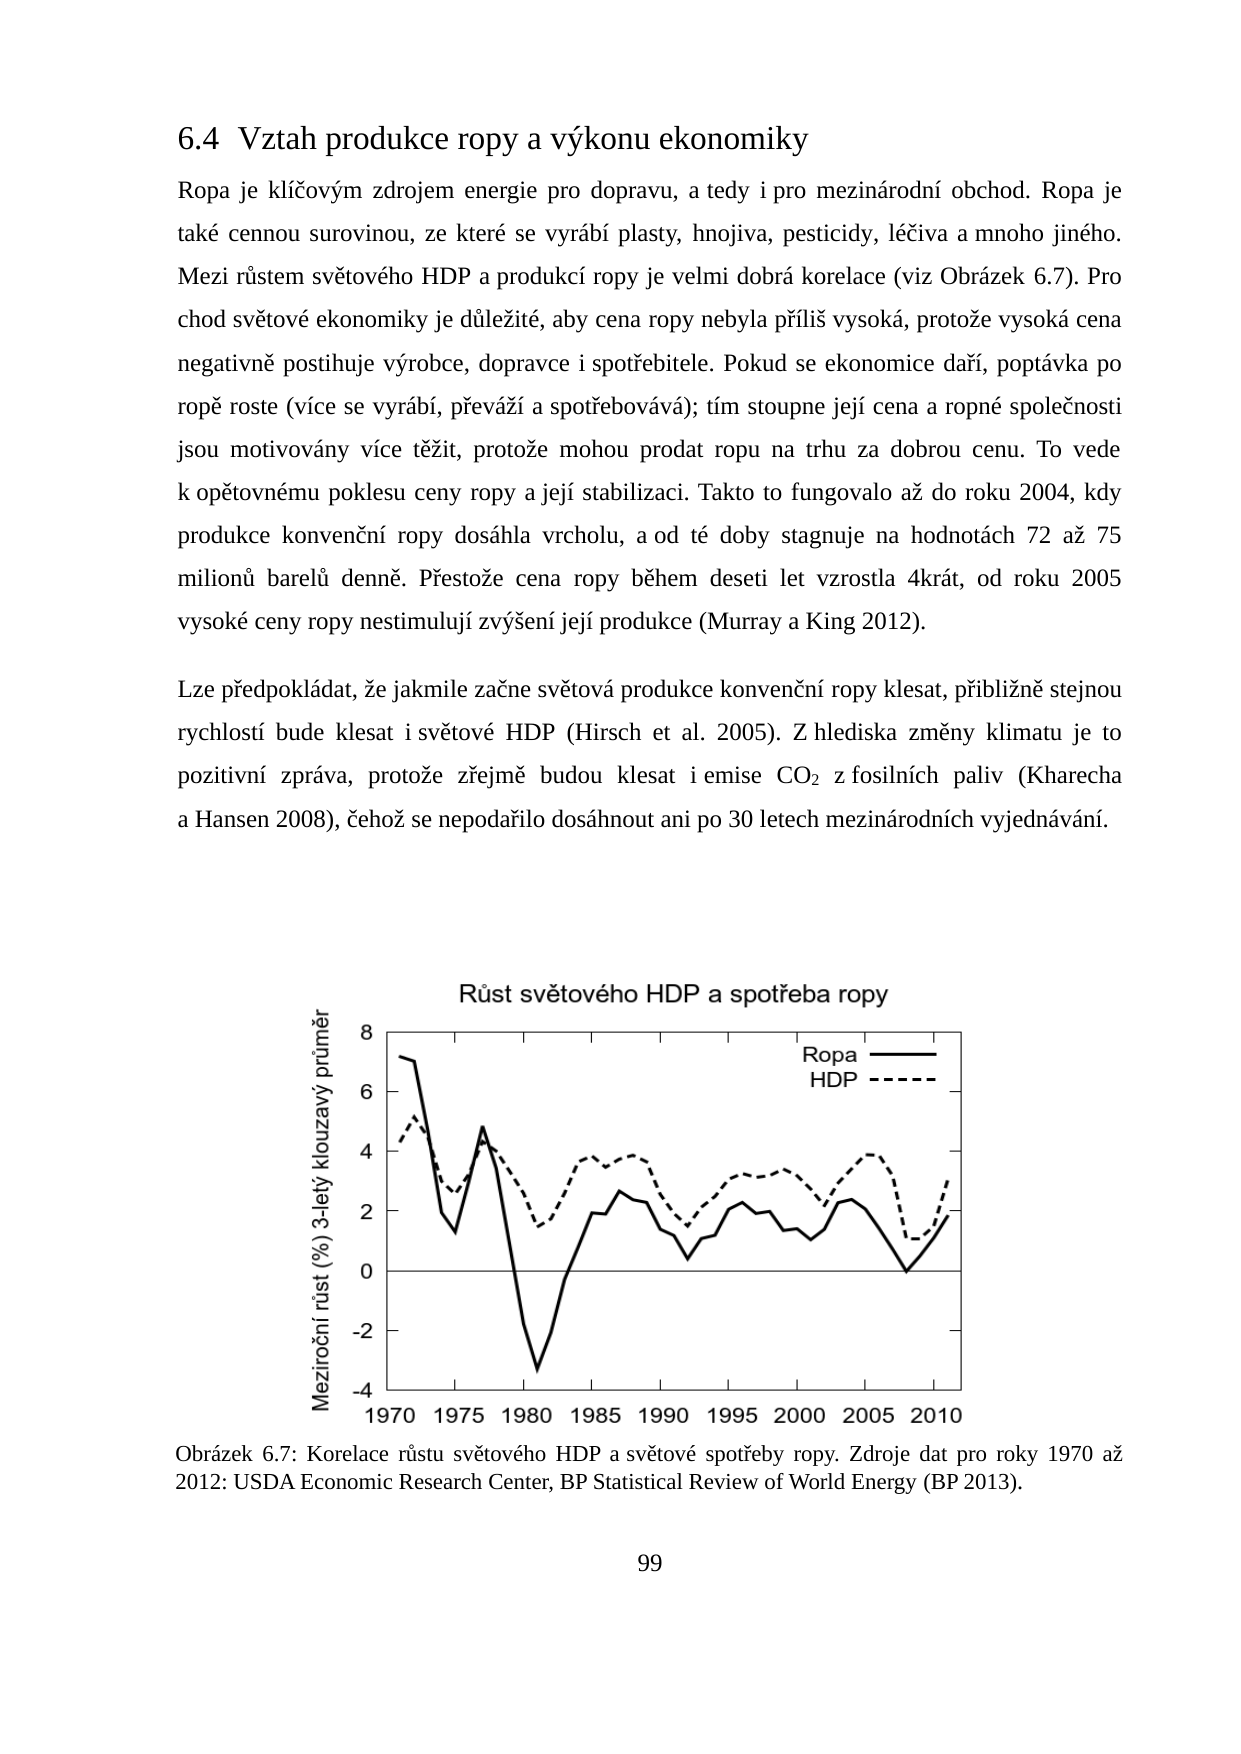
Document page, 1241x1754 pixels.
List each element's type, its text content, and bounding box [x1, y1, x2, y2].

picture [300, 957, 1000, 1440]
subtitle Vztah produkce ropy a výkonu ekonomiky [177, 118, 1122, 156]
text Ropa je klíčovým zdrojem energie pro dopravu, a tedy i pro mezinárodní obchod. Ropa je také cennou surovinou, ze které se vyrábí plasty, hnojiva, pesticidy, léčiva a mnoho jiného. Mezi růstem světového HDP a produkcí ropy je velmi dobrá korelace (viz Obrázek 6.7). Pro chod světové ekonomiky je důležité, aby cena ropy nebyla příliš vysoká, protože vysoká cena negativně postihuje výrobce, dopravce i spotřebitele. Pokud se ekonomice daří, poptávka po ropě roste (více se vyrábí, převáží a spotřebovává); tím stoupne její cena a ropné společnosti jsou motivovány více těžit, protože mohou prodat ropu na trhu za dobrou cenu. To vede k opětovnému poklesu ceny ropy a její stabilizaci. Takto to fungovalo až do roku 2004, kdy produkce konvenční ropy dosáhla vrcholu, a od té doby stagnuje na hodnotách 72 až 75 milionů barelů denně. Přestože cena ropy během deseti let vzrostla 4krát, od roku 2005 vysoké ceny ropy nestimulují zvýšení její produkce (Murray a King 2012). [177, 175, 1122, 635]
text Lze předpokládat, že jakmile začne světová produkce konvenční ropy klesat, přibližně stejnou rychlostí bude klesat i světové HDP (Hirsch et al. 2005). Z hlediska změny klimatu je to pozitivní zpráva, protože zřejmě budou klesat i emise CO2 z fosilních paliv (Kharecha a Hansen 2008), čehož se nepodařilo dosáhnout ani po 30 letech mezinárodních vyjednávání. [177, 674, 1122, 832]
text Obrázek 6.7: Korelace růstu světového HDP a světové spotřeby ropy. Zdroje dat pro roky 1970 až 2012: USDA Economic Research Center, BP Statistical Review of World Energy (BP 2013). [175, 962, 1124, 1495]
